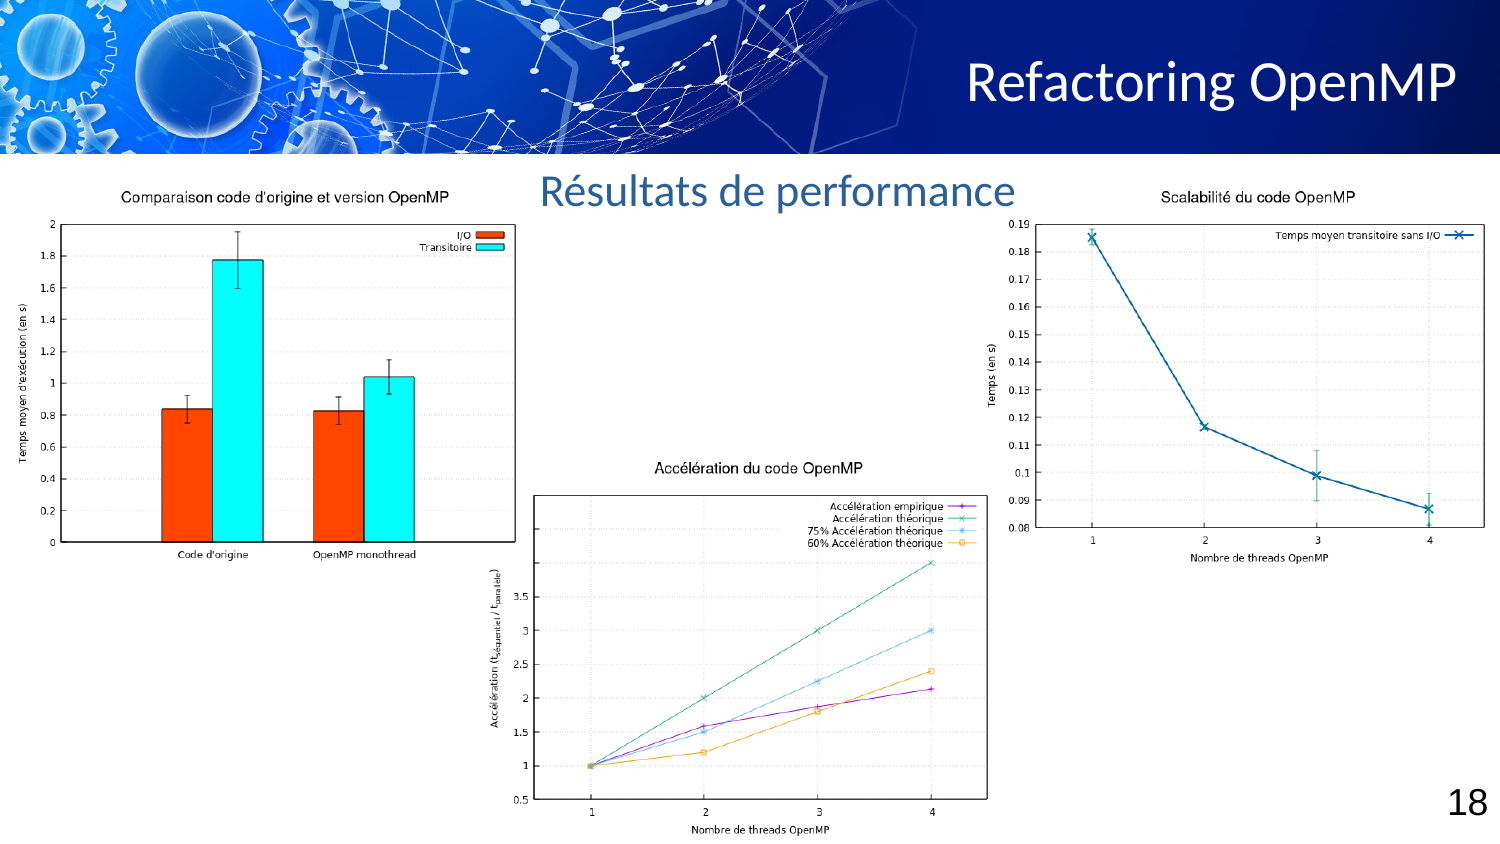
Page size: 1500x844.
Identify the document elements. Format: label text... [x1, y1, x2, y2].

text_box [1432, 773, 1500, 844]
title Refactoring OpenMP [118, 3, 1473, 153]
picture [0, 0, 1500, 153]
list Résultats de performance [0, 153, 1500, 225]
picture [0, 225, 1500, 844]
